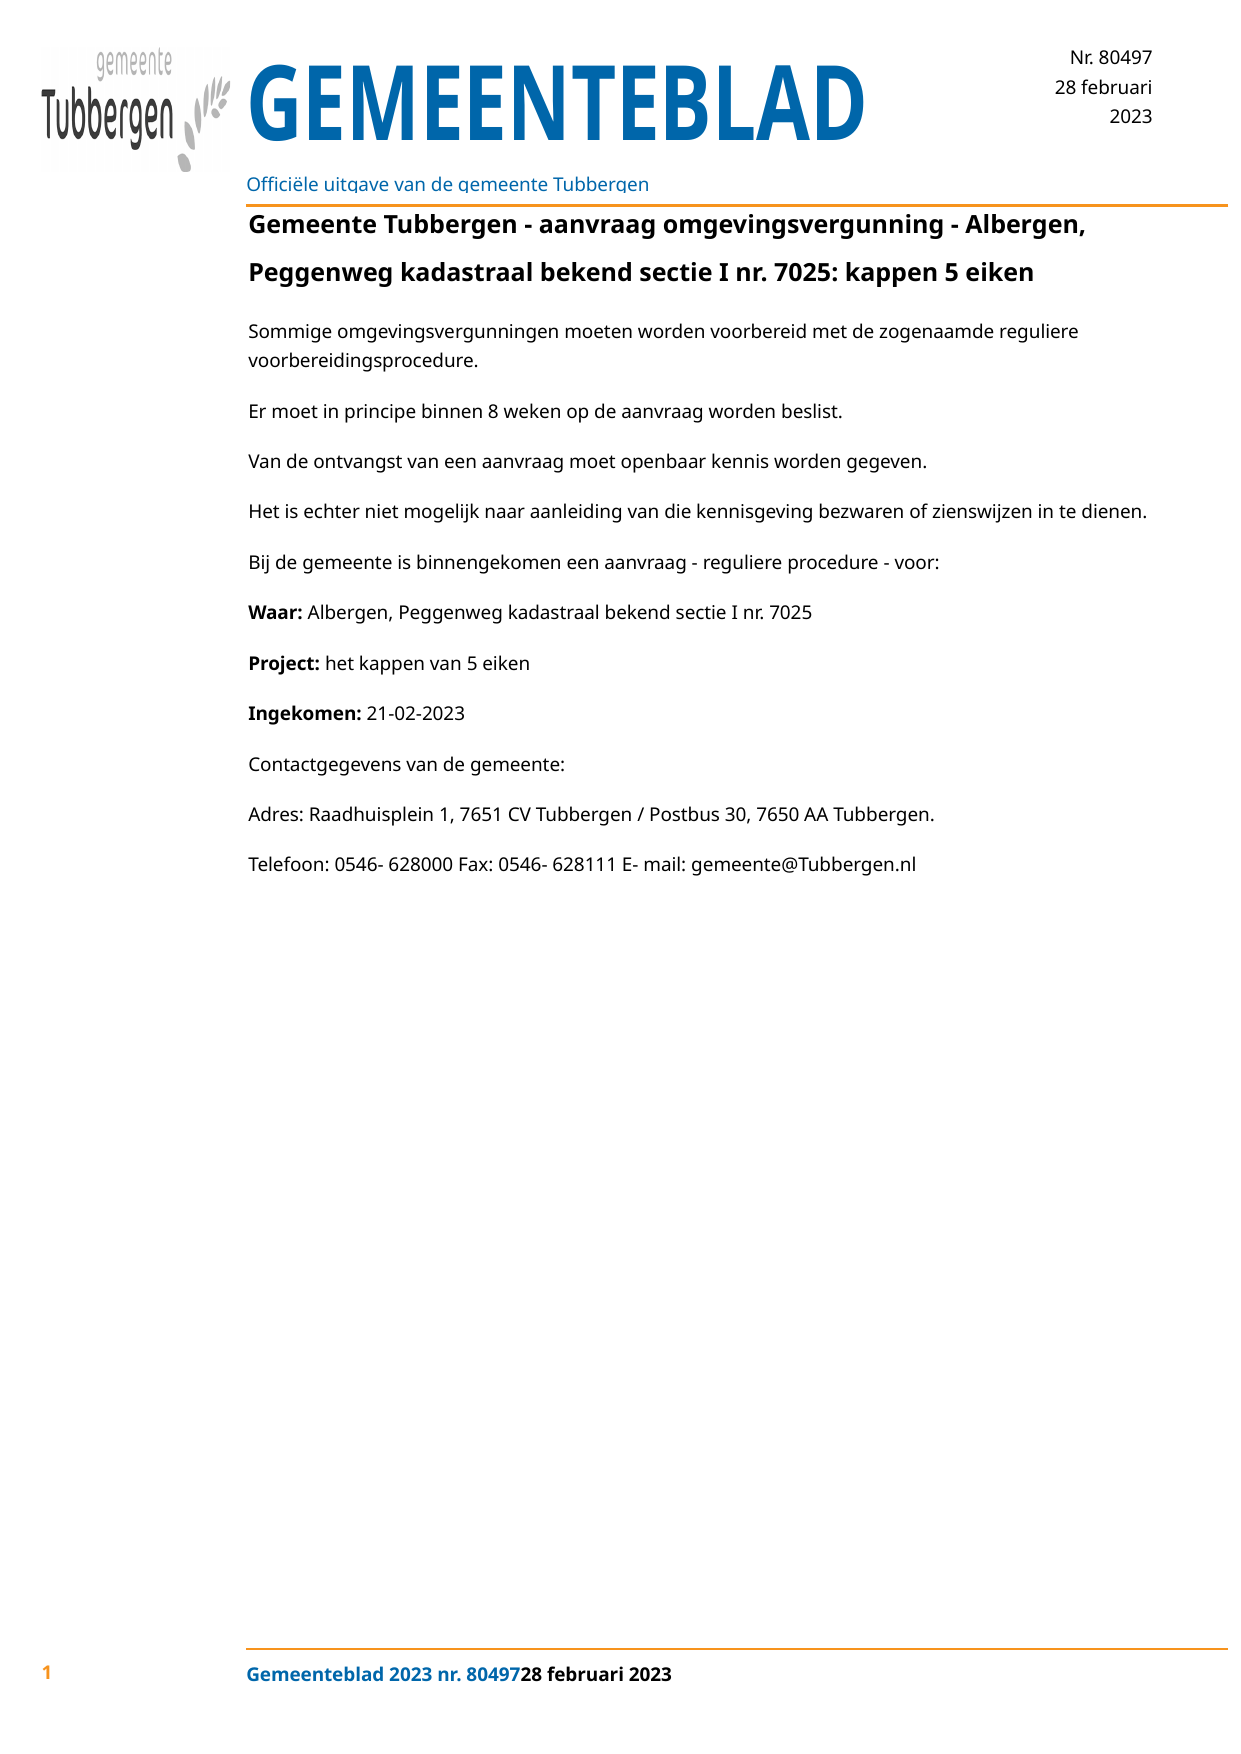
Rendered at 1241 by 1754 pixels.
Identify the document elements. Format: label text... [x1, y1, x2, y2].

text Telefoon: 0546- 628000 Fax: 0546- 628111 E- mail: gemeente@Tubbergen.nl [248, 852, 1152, 877]
text Contactgegevens van de gemeente: [248, 751, 1152, 777]
text Bij de gemeente is binnengekomen een aanvraag - reguliere procedure - voor: [248, 549, 1152, 575]
text Gemeente Tubbergen - aanvraag omgevingsvergunning - Albergen, Peggenweg kadastraal bekend sectie I nr. 7025: kappen 5 eiken [248, 207, 1152, 288]
text Het is echter niet mogelijk naar aanleiding van die kennisgeving bezwaren of zienswijzen in te dienen. [248, 499, 1152, 524]
text Van de ontvangst van een aanvraag moet openbaar kennis worden gegeven. [248, 448, 1152, 474]
text Waar: Albergen, Peggenweg kadastraal bekend sectie I nr. 7025 [248, 599, 1152, 625]
text Adres: Raadhuisplein 1, 7651 CV Tubbergen / Postbus 30, 7650 AA Tubbergen. [248, 801, 1152, 827]
text Ingekomen: 21-02-2023 [248, 700, 1152, 726]
text Er moet in principe binnen 8 weken op de aanvraag worden beslist. [248, 398, 1152, 424]
text Sommige omgevingsvergunningen moeten worden voorbereid met de zogenaamde reguliere voorbereidingsprocedure. [248, 318, 1152, 373]
text Project: het kappen van 5 eiken [248, 650, 1152, 676]
picture [41, 47, 231, 172]
